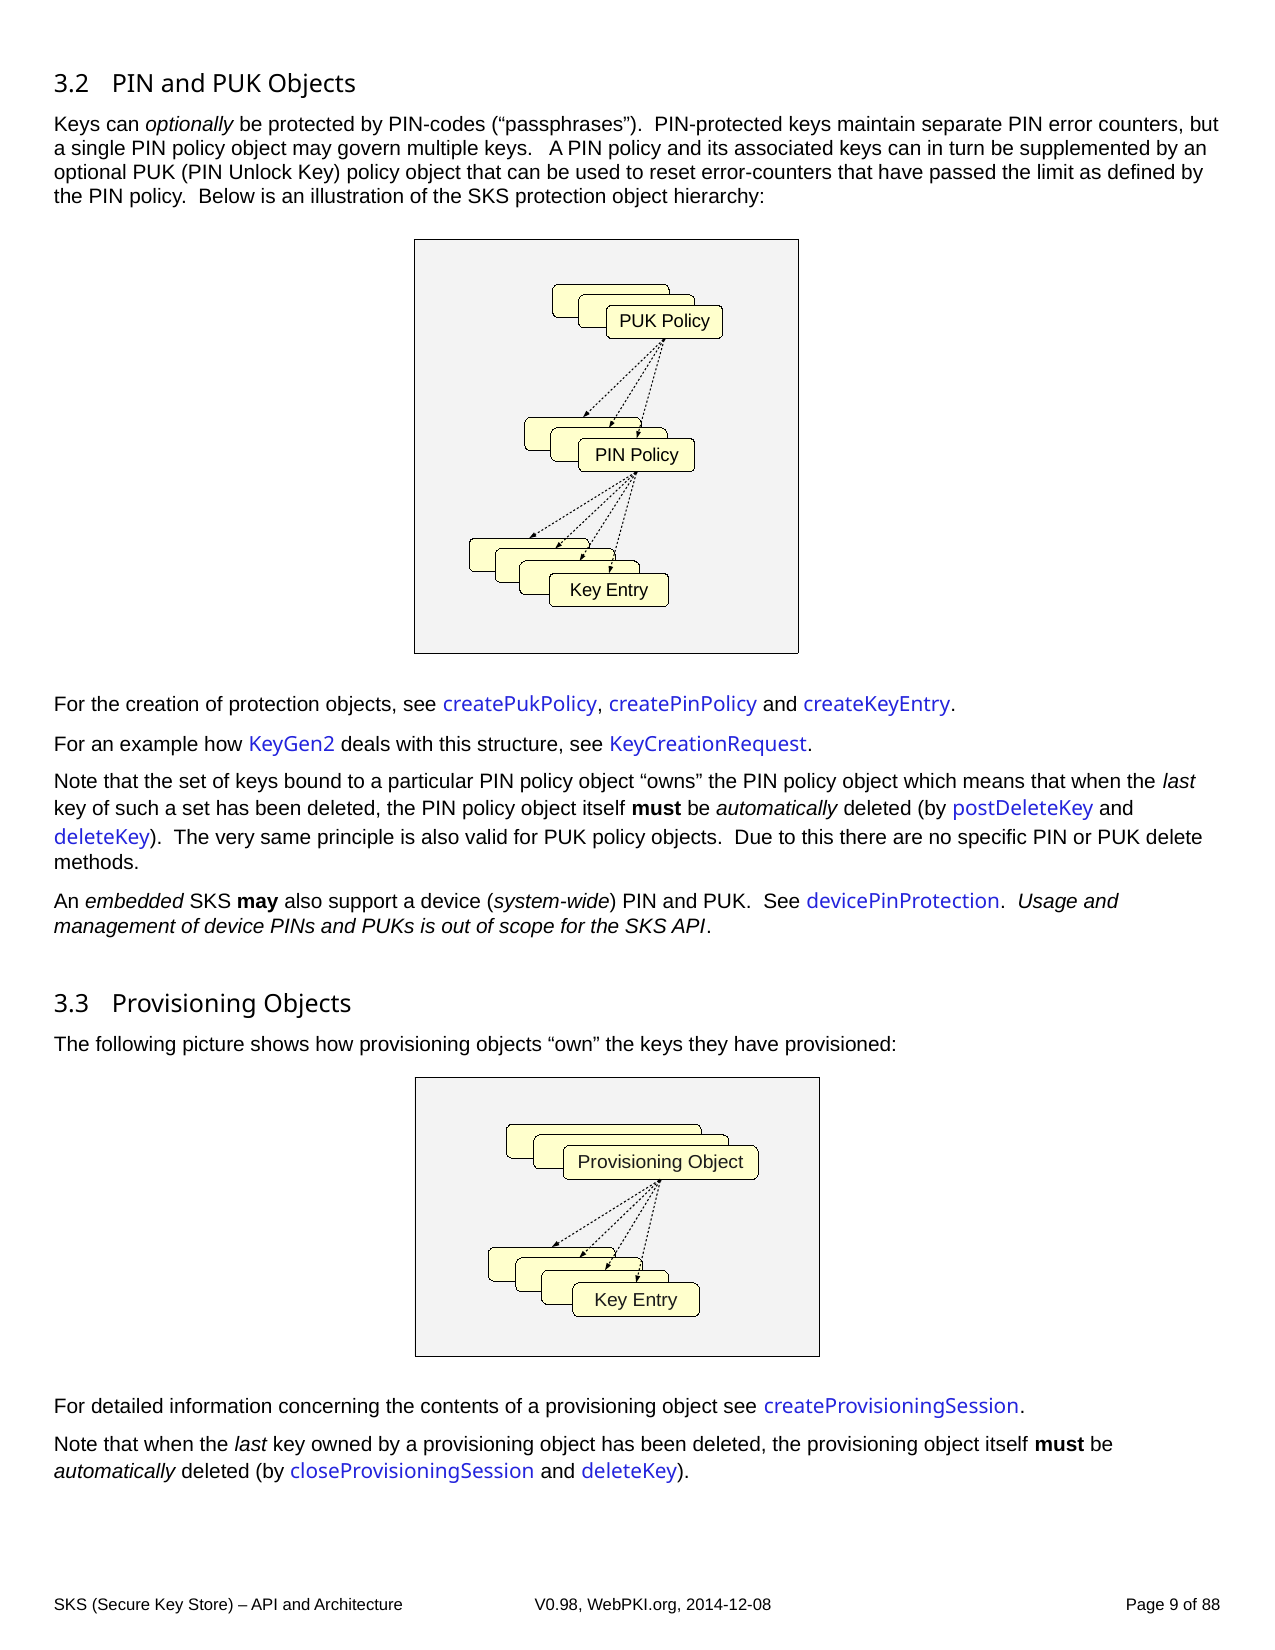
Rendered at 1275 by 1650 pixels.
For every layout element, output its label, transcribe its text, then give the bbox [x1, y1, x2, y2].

text Note that the set of keys bound to a particular PIN policy object “owns” the PIN policy object which means that when the last key of such a set has been deleted, the PIN policy object itself must be automatically deleted (by postDeleteKey and deleteKey). The very same principle is also valid for PUK policy objects. Due to this there are no specific PIN or PUK delete methods. [54, 769, 1221, 874]
text An embedded SKS may also support a device (system-wide) PIN and PUK. See devicePinProtection. Usage and management of device PINs and PUKs is out of scope for the SKS API. [54, 886, 1221, 938]
text For an example how KeyGen2 deals with this structure, see KeyCreationRequest. [54, 729, 1221, 758]
text For the creation of protection objects, see createPukPolicy, createPinPolicy and createKeyEntry. [54, 689, 1221, 717]
text The following picture shows how provisioning objects “own” the keys they have provisioned: [54, 1032, 1221, 1056]
subtitle PIN and PUK Objects [54, 66, 1221, 100]
text Keys can optionally be protected by PIN-codes (“passphrases”). PIN-protected keys maintain separate PIN error counters, but a single PIN policy object may govern multiple keys. A PIN policy and its associated keys can in turn be supplemented by an optional PUK (PIN Unlock Key) policy object that can be used to reset error-counters that have passed the limit as defined by the PIN policy. Below is an illustration of the SKS protection object hierarchy: [54, 112, 1221, 208]
text For detailed information concerning the contents of a provisioning object see createProvisioningSession. [54, 1392, 1221, 1420]
text Note that when the last key owned by a provisioning object has been deleted, the provisioning object itself must be automatically deleted (by closeProvisioningSession and deleteKey). [54, 1432, 1221, 1484]
subtitle Provisioning Objects [54, 986, 1221, 1020]
